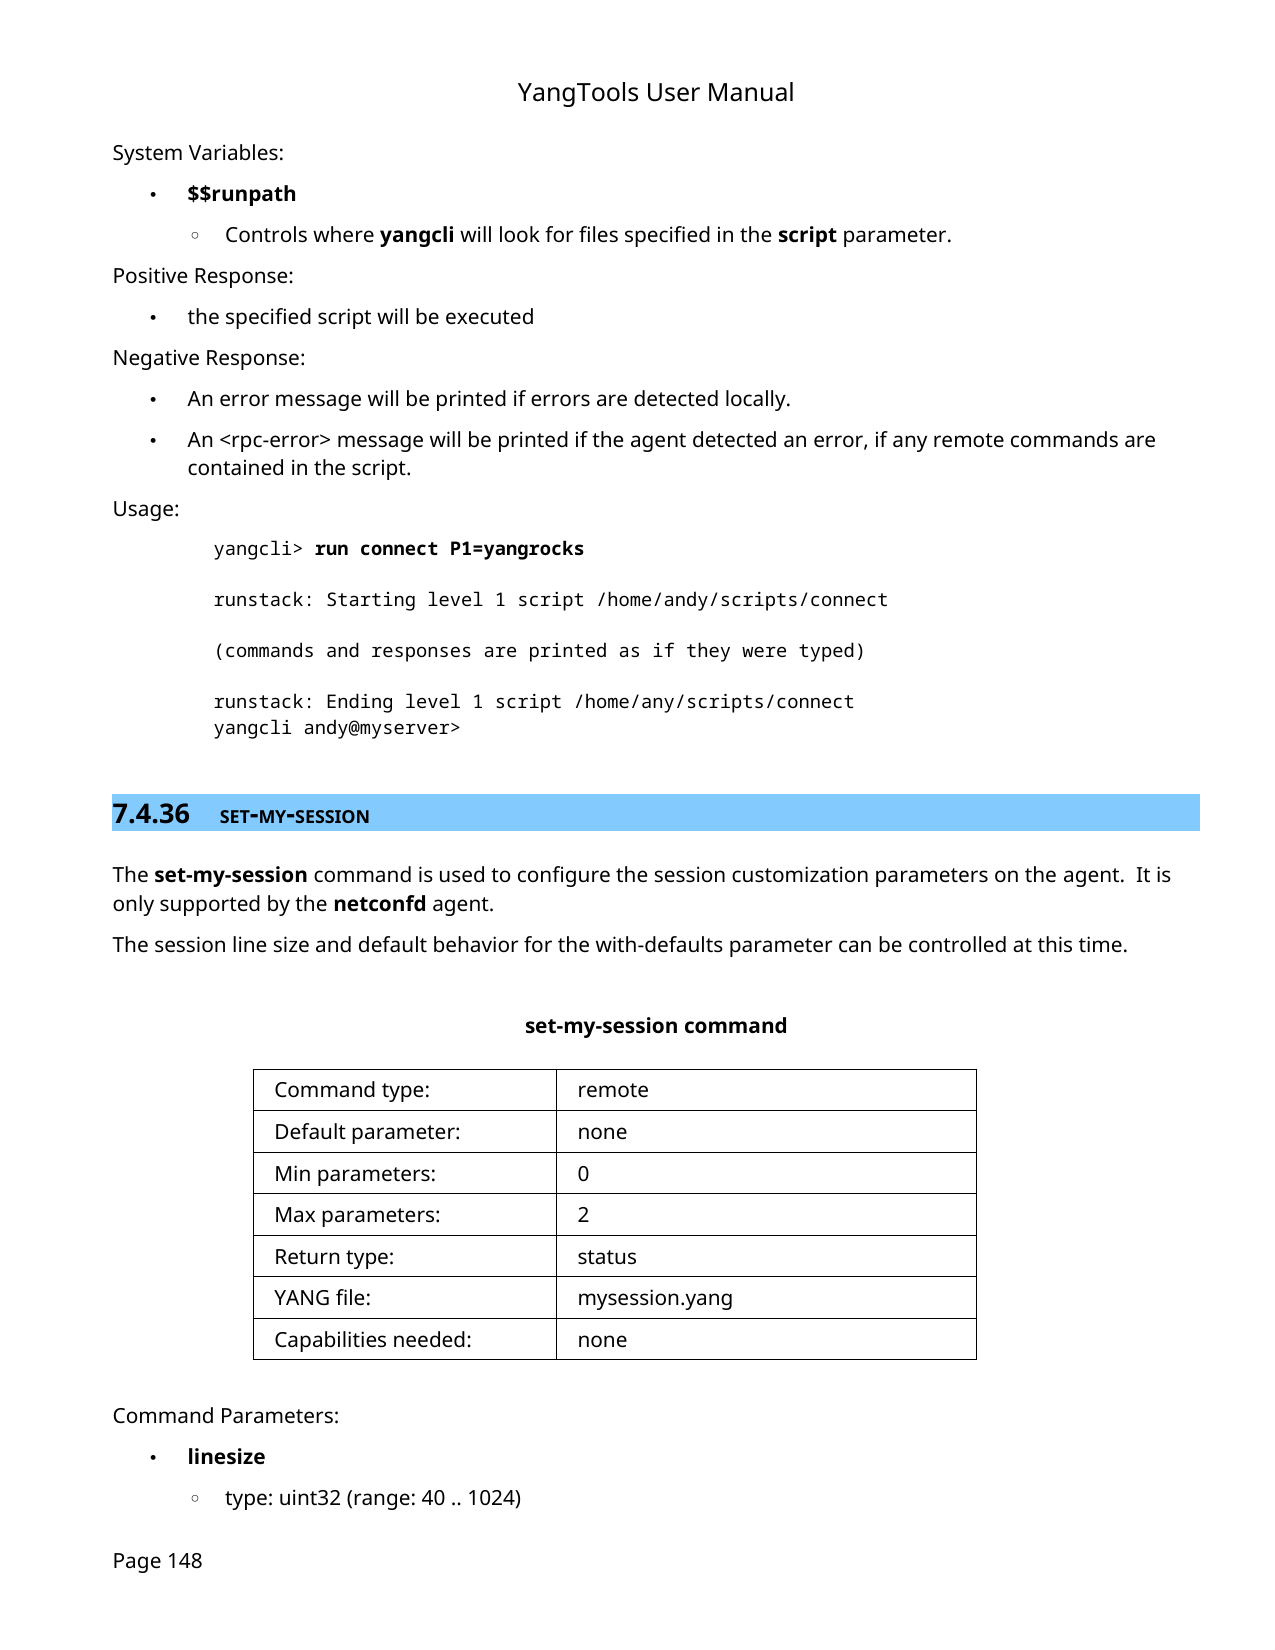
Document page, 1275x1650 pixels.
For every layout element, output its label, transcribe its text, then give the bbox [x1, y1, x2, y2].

table_cell status [557, 1236, 976, 1276]
list Controls where yangcli will look for files specified in the script parameter. [187, 220, 1200, 249]
text Command Parameters: [112, 1401, 1200, 1430]
text The session line size and default behavior for the with-defaults parameter can be controlled at this time. [112, 930, 1200, 958]
table_cell none [557, 1319, 976, 1359]
subtitle set-my-session command [127, 1012, 1185, 1040]
list An <rpc-error> message will be printed if the agent detected an error, if any remote commands are contained in the script. [150, 425, 1200, 482]
table_cell mysession.yang [557, 1277, 976, 1318]
table_cell Capabilities needed: [254, 1319, 556, 1359]
table_cell Max parameters: [254, 1194, 556, 1235]
text yangcli> run connect P1=yangrocks runstack: Starting level 1 script /home/andy/scripts/connect (commands and responses are printed as if they were typed) runstack: Ending level 1 script /home/any/scripts/connect yangcli andy@myserver> [139, 535, 1200, 765]
list An error message will be printed if errors are detected locally. [150, 384, 1200, 413]
table_cell none [557, 1111, 976, 1152]
list $$runpath [150, 179, 1200, 208]
table_header Command type: [254, 1070, 556, 1110]
table_cell 0 [557, 1153, 976, 1193]
text The set-my-session command is used to configure the session customization parameters on the agent. It is only supported by the netconfd agent. [112, 860, 1200, 917]
table_cell Min parameters: [254, 1153, 556, 1193]
table_cell Return type: [254, 1236, 556, 1276]
text Negative Response: [112, 343, 1200, 372]
table_cell 2 [557, 1194, 976, 1235]
table_cell YANG file: [254, 1277, 556, 1318]
table_header remote [557, 1070, 976, 1110]
text Usage: [112, 494, 1200, 523]
table_cell Default parameter: [254, 1111, 556, 1152]
list linesize [150, 1442, 1200, 1471]
text System Variables: [112, 138, 1200, 167]
list the specified script will be executed [150, 302, 1200, 331]
list type: uint32 (range: 40 .. 1024) [187, 1483, 1200, 1512]
subtitle set-my-session [112, 794, 1200, 831]
text Positive Response: [112, 261, 1200, 290]
